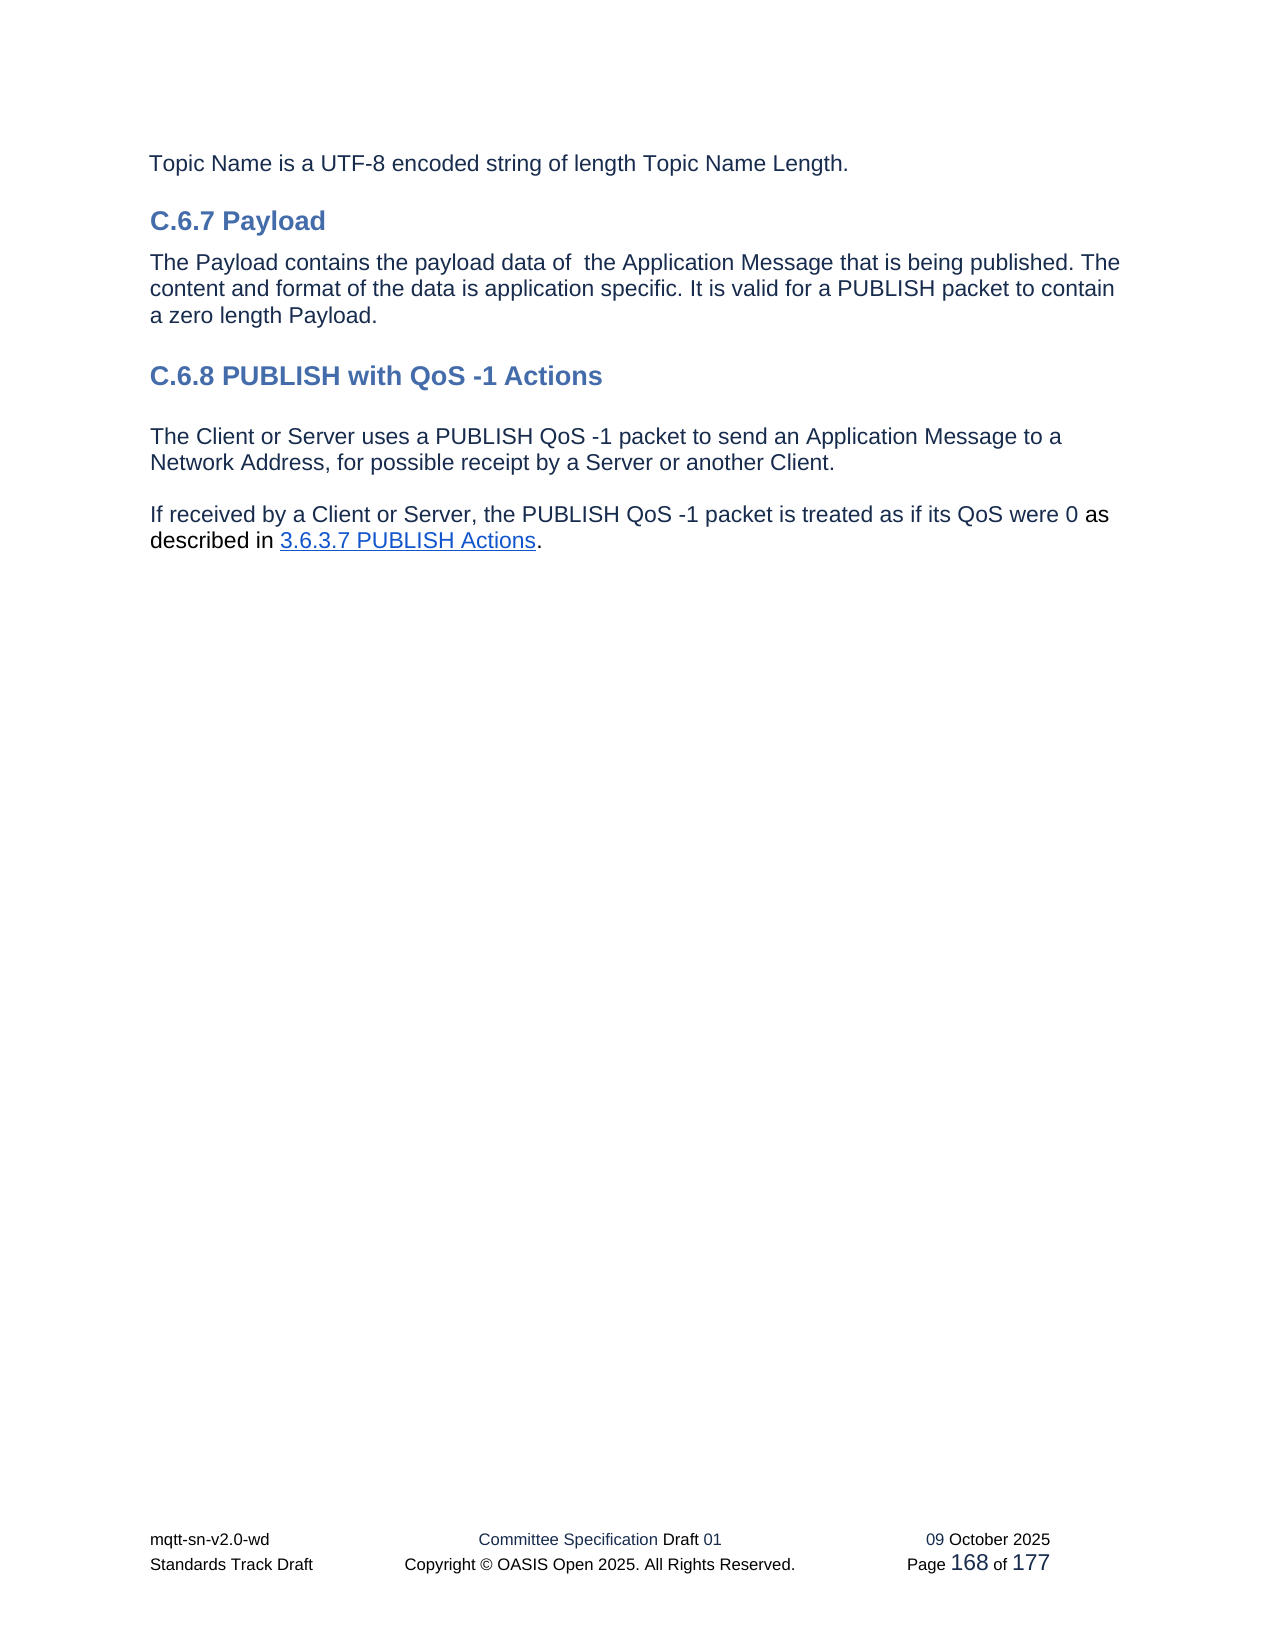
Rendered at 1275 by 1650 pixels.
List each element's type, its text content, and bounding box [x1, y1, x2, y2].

text If received by a Client or Server, the PUBLISH QoS -1 packet is treated as if its QoS were 0 as described in 3.6.3.7 PUBLISH Actions. [150, 501, 1125, 553]
text The Payload contains the payload data of the Application Message that is being published. The content and format of the data is application specific. It is valid for a PUBLISH packet to contain a zero length Payload. [149, 249, 1124, 328]
text The Client or Server uses a PUBLISH QoS -1 packet to send an Application Message to a Network Address, for possible receipt by a Server or another Client. [150, 423, 1125, 476]
subtitle C.6.8 PUBLISH with QoS -1 Actions [149, 360, 1124, 391]
subtitle C.6.7 Payload [150, 205, 1124, 236]
text Topic Name is a UTF-8 encoded string of length Topic Name Length. [148, 150, 1124, 176]
